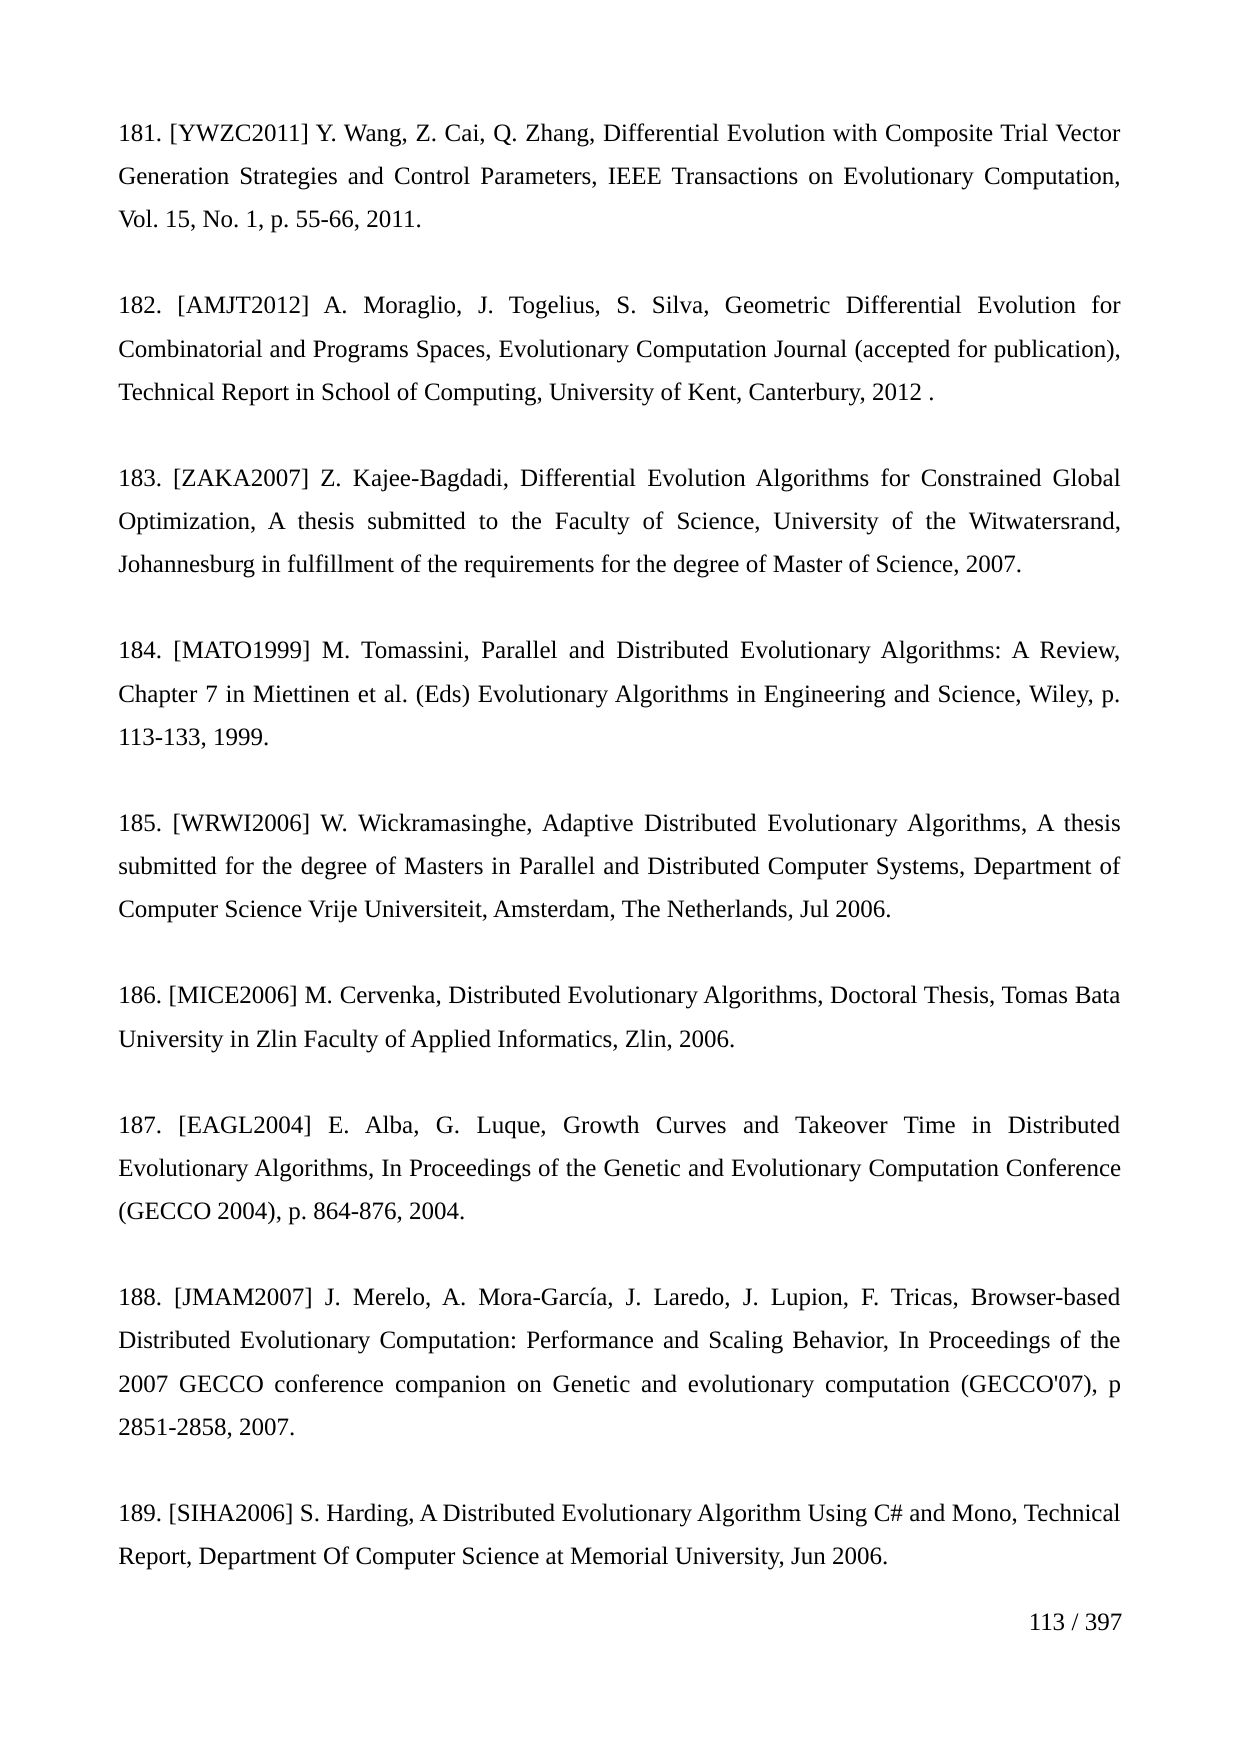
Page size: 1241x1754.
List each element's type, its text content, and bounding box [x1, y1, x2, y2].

text 183. [ZAKA2007] Z. Kajee-Bagdadi, Differential Evolution Algorithms for Constrained Global Optimization, A thesis submitted to the Faculty of Science, University of the Witwatersrand, Johannesburg in fulfillment of the requirements for the degree of Master of Science, 2007. [118, 463, 1122, 578]
text 189. [SIHA2006] S. Harding, A Distributed Evolutionary Algorithm Using C# and Mono, Technical Report, Department Of Computer Science at Memorial University, Jun 2006. [118, 1498, 1122, 1570]
text 184. [MATO1999] M. Tomassini, Parallel and Distributed Evolutionary Algorithms: A Review, Chapter 7 in Miettinen et al. (Eds) Evolutionary Algorithms in Engineering and Science, Wiley, p. 113-133, 1999. [118, 636, 1122, 751]
text 182. [AMJT2012] A. Moraglio, J. Togelius, S. Silva, Geometric Differential Evolution for Combinatorial and Programs Spaces, Evolutionary Computation Journal (accepted for publication), Technical Report in School of Computing, University of Kent, Canterbury, 2012 . [118, 291, 1122, 406]
text 188. [JMAM2007] J. Merelo, A. Mora-García, J. Laredo, J. Lupion, F. Tricas, Browser-based Distributed Evolutionary Computation: Performance and Scaling Behavior, In Proceedings of the 2007 GECCO conference companion on Genetic and evolutionary computation (GECCO'07), p 2851-2858, 2007. [118, 1282, 1122, 1441]
text 186. [MICE2006] M. Cervenka, Distributed Evolutionary Algorithms, Doctoral Thesis, Tomas Bata University in Zlin Faculty of Applied Informatics, Zlin, 2006. [118, 981, 1122, 1052]
text 185. [WRWI2006] W. Wickramasinghe, Adaptive Distributed Evolutionary Algorithms, A thesis submitted for the degree of Masters in Parallel and Distributed Computer Systems, Department of Computer Science Vrije Universiteit, Amsterdam, The Netherlands, Jul 2006. [118, 808, 1122, 923]
text 181. [YWZC2011] Y. Wang, Z. Cai, Q. Zhang, Differential Evolution with Composite Trial Vector Generation Strategies and Control Parameters, IEEE Transactions on Evolutionary Computation, Vol. 15, No. 1, p. 55-66, 2011. [118, 118, 1122, 233]
text 187. [EAGL2004] E. Alba, G. Luque, Growth Curves and Takeover Time in Distributed Evolutionary Algorithms, In Proceedings of the Genetic and Evolutionary Computation Conference (GECCO 2004), p. 864-876, 2004. [118, 1110, 1122, 1225]
